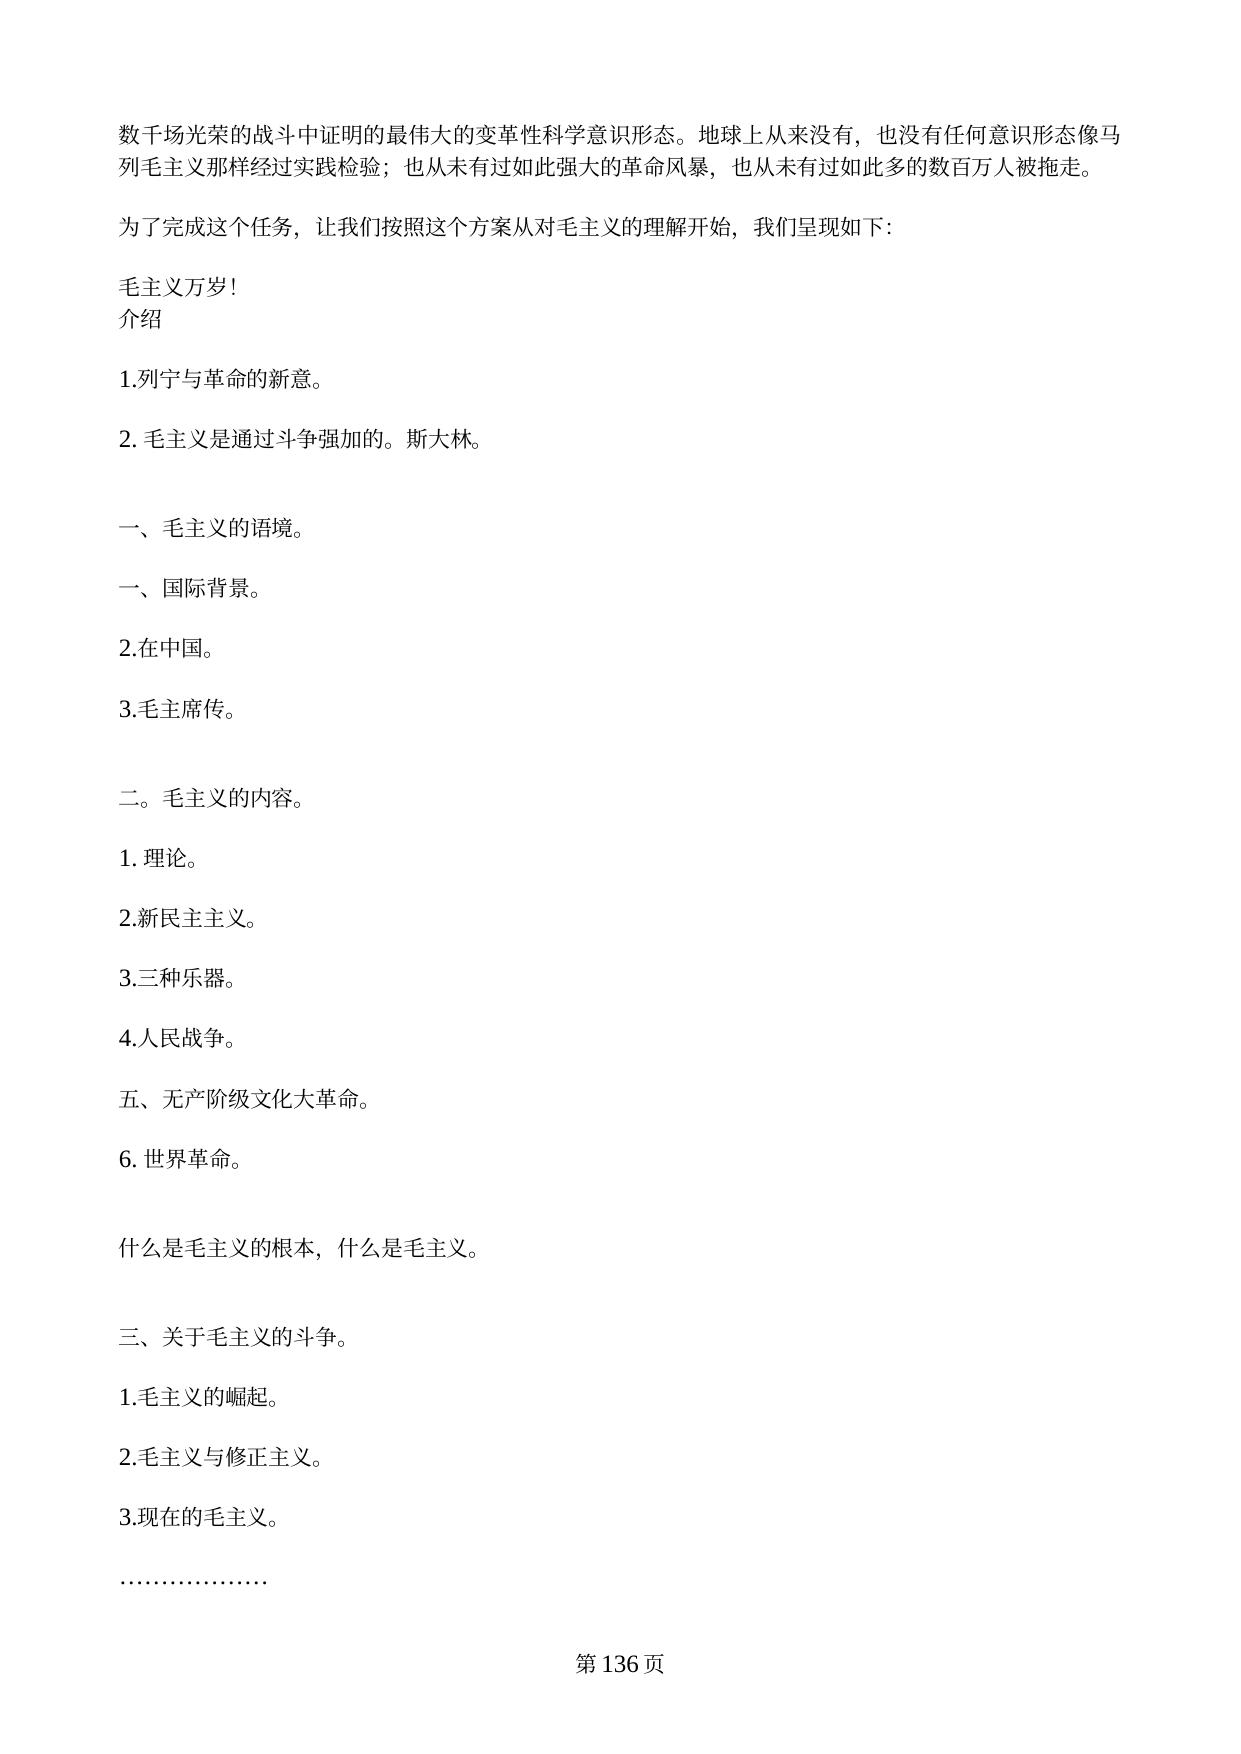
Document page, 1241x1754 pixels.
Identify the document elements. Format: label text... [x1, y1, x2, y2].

text 6. 世界革命。 [118, 1142, 1122, 1173]
text 2.新民主主义。 [118, 901, 1122, 933]
text ……………… [118, 1561, 1122, 1589]
text 3.三种乐器。 [118, 961, 1122, 993]
text 介绍 [118, 302, 1122, 333]
text 3.现在的毛主义。 [118, 1501, 1122, 1532]
text 3.毛主席传。 [118, 692, 1122, 723]
text 数千场光荣的战斗中证明的最伟大的变革性科学意识形态。地球上从来没有，也没有任何意识形态像马列毛主义那样经过实践检验；也从未有过如此强大的革命风暴，也从未有过如此多的数百万人被拖走。 [118, 118, 1122, 181]
text 为了完成这个任务，让我们按照这个方案从对毛主义的理解开始，我们呈现如下： [118, 210, 1122, 242]
text 2.在中国。 [118, 632, 1122, 663]
text 1. 理论。 [118, 841, 1122, 872]
text 三、关于毛主义的斗争。 [118, 1320, 1122, 1351]
text 五、无产阶级文化大革命。 [118, 1082, 1122, 1113]
text 2.毛主义与修正主义。 [118, 1440, 1122, 1472]
text 1.毛主义的崛起。 [118, 1380, 1122, 1412]
text 2. 毛主义是通过斗争强加的。斯大林。 [118, 422, 1122, 454]
text 一、毛主义的语境。 [118, 511, 1122, 543]
text 二。毛主义的内容。 [118, 781, 1122, 812]
text 1.列宁与革命的新意。 [118, 362, 1122, 393]
text 毛主义万岁！ [118, 270, 1122, 302]
text 什么是毛主义的根本，什么是毛主义。 [118, 1231, 1122, 1262]
text 一、国际背景。 [118, 571, 1122, 603]
text 4.人民战争。 [118, 1022, 1122, 1053]
